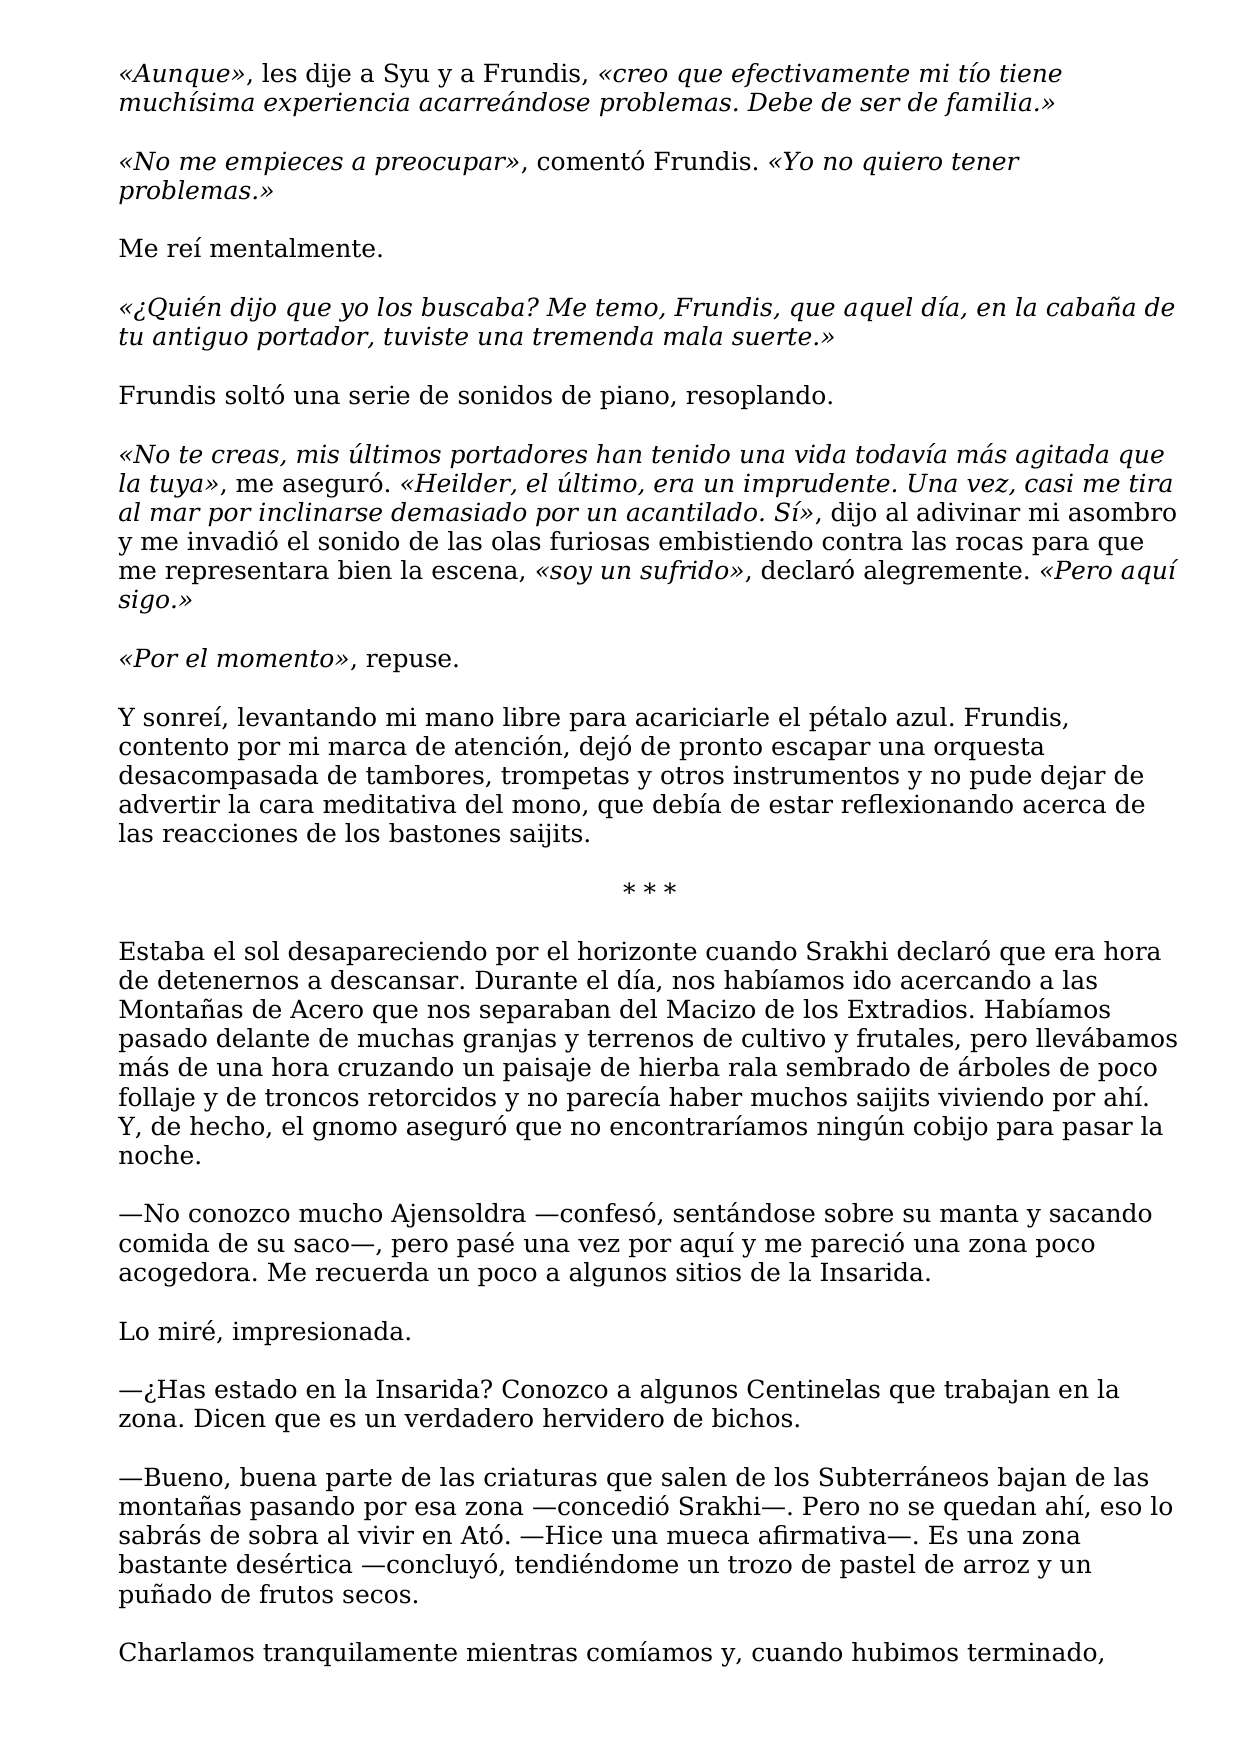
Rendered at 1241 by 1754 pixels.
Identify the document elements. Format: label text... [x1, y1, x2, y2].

text —Bueno, buena parte de las criaturas que salen de los Subterráneos bajan de las montañas pasando por esa zona —concedió Srakhi—. Pero no se quedan ahí, eso lo sabrás de sobra al vivir en Ató. —Hice una mueca afirmativa—. Es una zona bastante desértica —concluyó, tendiéndome un trozo de pastel de arroz y un puñado de frutos secos. [118, 1463, 1181, 1609]
text Me reí mentalmente. [118, 235, 1181, 264]
text Charlamos tranquilamente mientras comíamos y, cuando hubimos terminado, [118, 1638, 1181, 1668]
text Y sonreí, levantando mi mano libre para acariciarle el pétalo azul. Frundis, contento por mi marca de atención, dejó de pronto escapar una orquesta desacompasada de tambores, trompetas y otros instrumentos y no pude dejar de advertir la cara meditativa del mono, que debía de estar reflexionando acerca de las reacciones de los bastones saijits. [118, 703, 1181, 849]
text —No conozco mucho Ajensoldra —confesó, sentándose sobre su manta y sacando comida de su saco—, pero pasé una vez por aquí y me pareció una zona poco acogedora. Me recuerda un poco a algunos sitios de la Insarida. [118, 1200, 1181, 1287]
text Frundis soltó una serie de sonidos de piano, resoplando. [118, 381, 1181, 410]
text —¿Has estado en la Insarida? Conozco a algunos Centinelas que trabajan en la zona. Dicen que es un verdadero hervidero de bichos. [118, 1375, 1181, 1434]
text Lo miré, impresionada. [118, 1317, 1181, 1346]
text Estaba el sol desapareciendo por el horizonte cuando Srakhi declaró que era hora de detenernos a descansar. Durante el día, nos habíamos ido acercando a las Montañas de Acero que nos separaban del Macizo de los Extradios. Habíamos pasado delante de muchas granjas y terrenos de cultivo y frutales, pero llevábamos más de una hora cruzando un paisaje de hierba rala sembrado de árboles de poco follaje y de troncos retorcidos y no parecía haber muchos saijits viviendo por ahí. Y, de hecho, el gnomo aseguró que no encontraríamos ningún cobijo para pasar la noche. [118, 937, 1181, 1170]
text «Aunque», les dije a Syu y a Frundis, «creo que efectivamente mi tío tiene muchísima experiencia acarreándose problemas. Debe de ser de familia.» [118, 59, 1181, 117]
text «No te creas, mis últimos portadores han tenido una vida todavía más agitada que la tuya», me aseguró. «Heilder, el último, era un imprudente. Una vez, casi me tira al mar por inclinarse demasiado por un acantilado. Sí», dijo al adivinar mi asombro y me invadió el sonido de las olas furiosas embistiendo contra las rocas para que me representara bien la escena, «soy un sufrido», declaró alegremente. «Pero aquí sigo.» [118, 440, 1181, 615]
text * * * [118, 878, 1181, 907]
text «Por el momento», repuse. [118, 644, 1181, 673]
text «No me empieces a preocupar», comentó Frundis. «Yo no quiero tener problemas.» [118, 147, 1181, 205]
text «¿Quién dijo que yo los buscaba? Me temo, Frundis, que aquel día, en la cabaña de tu antiguo portador, tuviste una tremenda mala suerte.» [118, 293, 1181, 352]
